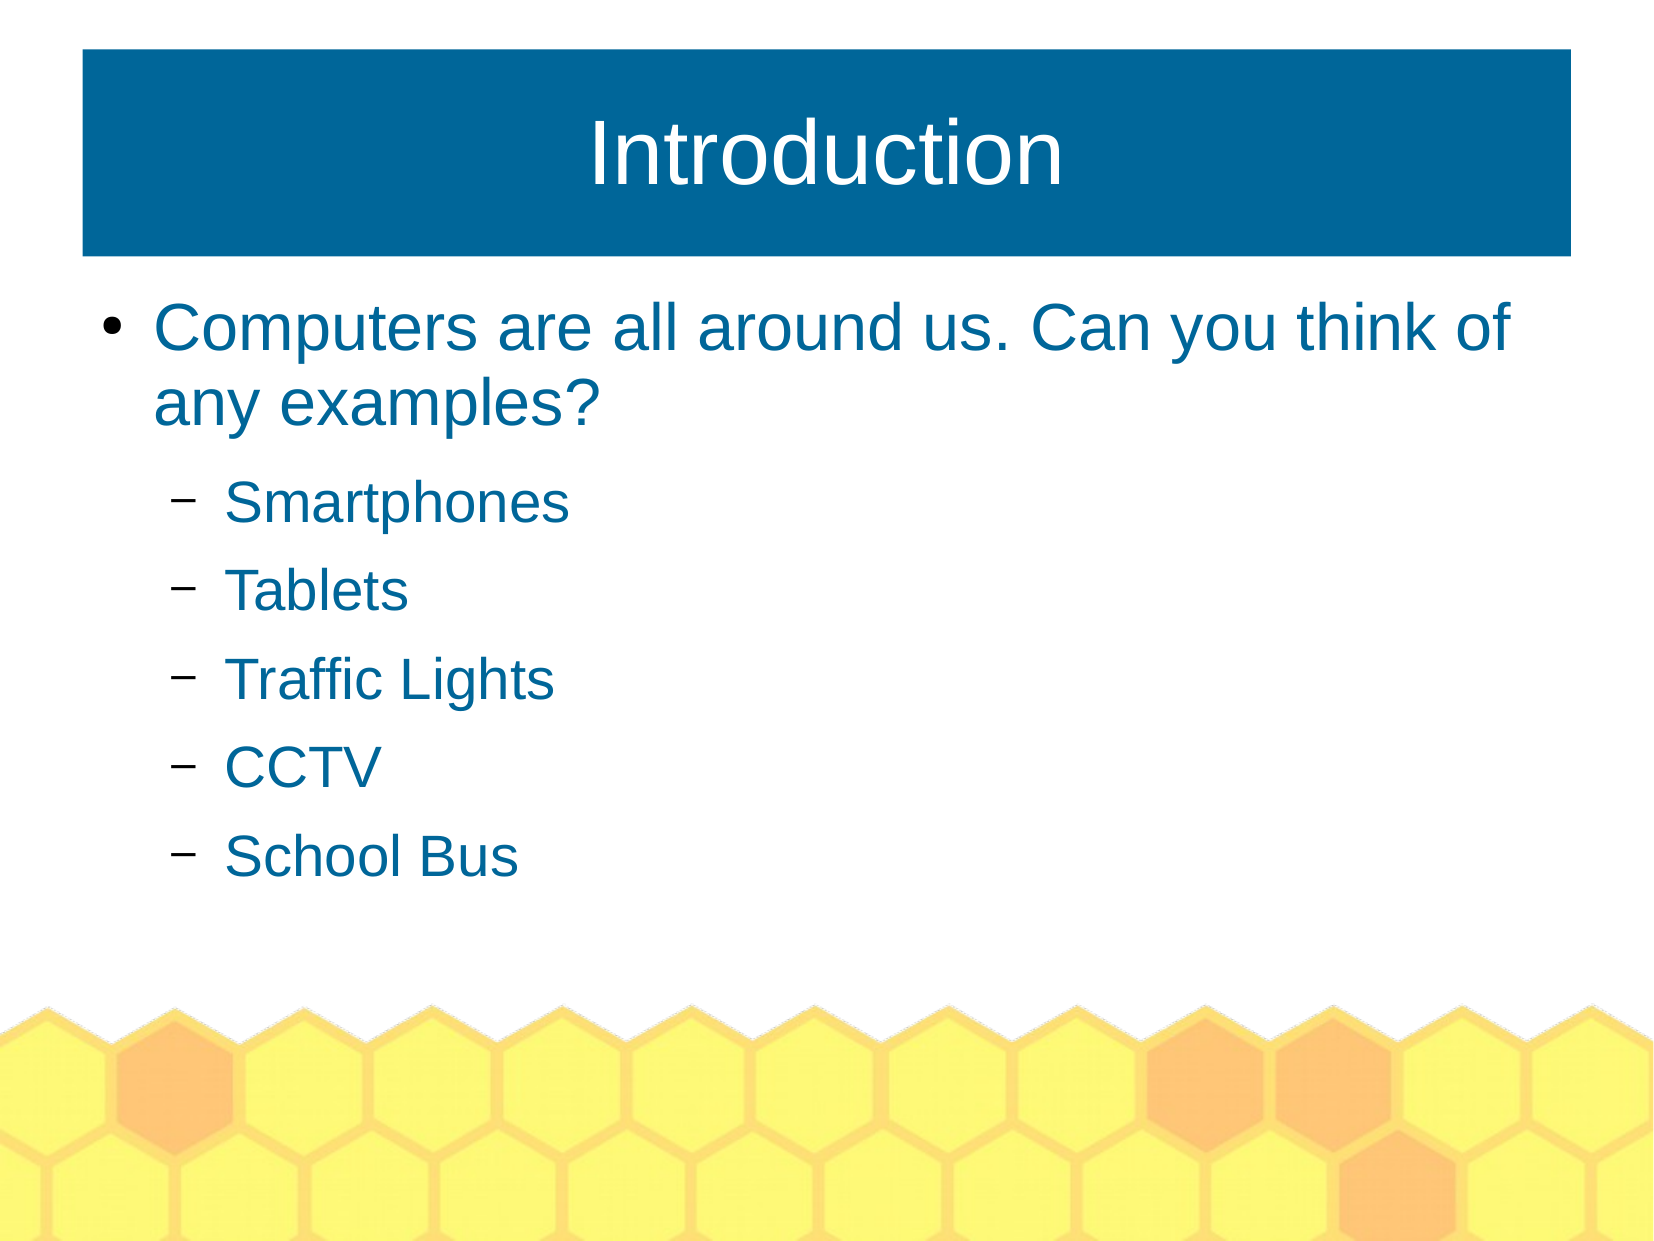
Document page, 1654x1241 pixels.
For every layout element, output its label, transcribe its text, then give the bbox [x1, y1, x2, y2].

picture [0, 1001, 1654, 1241]
title Introduction [82, 49, 1571, 257]
list Computers are all around us. Can you think of any examples? Smartphones Tablets Traffic Lights CCTV School Bus [82, 290, 1571, 1010]
